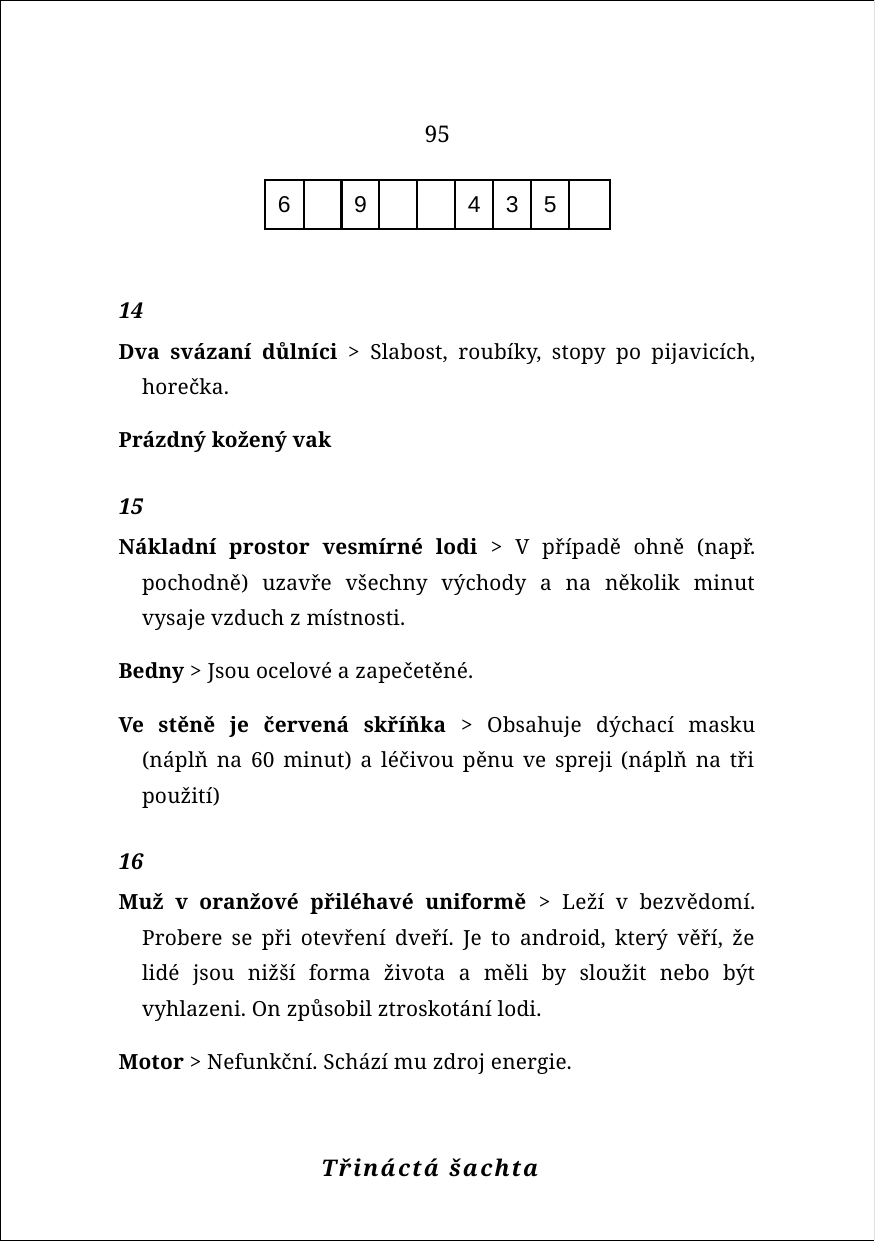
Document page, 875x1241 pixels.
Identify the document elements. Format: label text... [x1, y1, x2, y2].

text Dva svázaní důlníci > Slabost, roubíky, stopy po pijavicích, horečka. [118, 337, 756, 401]
subtitle 14 [118, 295, 756, 325]
table_cell [305, 181, 340, 228]
text Muž v oranžové přiléhavé uniformě > Leží v bezvědomí. Probere se při otevření dveří. Je to android, který věří, že lidé jsou nižší forma života a měli by sloužit nebo být vyhlazeni. On způsobil ztroskotání lodi. [118, 887, 756, 1022]
table_cell [570, 181, 609, 228]
table_cell [380, 181, 416, 228]
text Ve stěně je červená skříňka > Obsahuje dýchací masku (náplň na 60 minut) a léčivou pěnu ve spreji (náplň na tři použití) [118, 710, 756, 809]
table_cell 4 [456, 181, 492, 228]
subtitle 16 [118, 846, 756, 876]
text Motor > Nefunkční. Schází mu zdroj energie. [118, 1047, 756, 1076]
text Prázdný kožený vak [118, 426, 756, 454]
text Nákladní prostor vesmírné lodi > V případě ohně (např. pochodně) uzavře všechny východy a na několik minut vysaje vzduch z místnosti. [118, 532, 756, 632]
table_cell [418, 181, 454, 228]
subtitle 15 [118, 491, 756, 520]
table_cell 3 [494, 181, 530, 228]
table_cell 5 [532, 181, 568, 228]
text Bedny > Jsou ocelové a zapečetěné. [118, 656, 756, 685]
table_cell 9 [343, 181, 378, 228]
table_cell 6 [266, 181, 303, 228]
